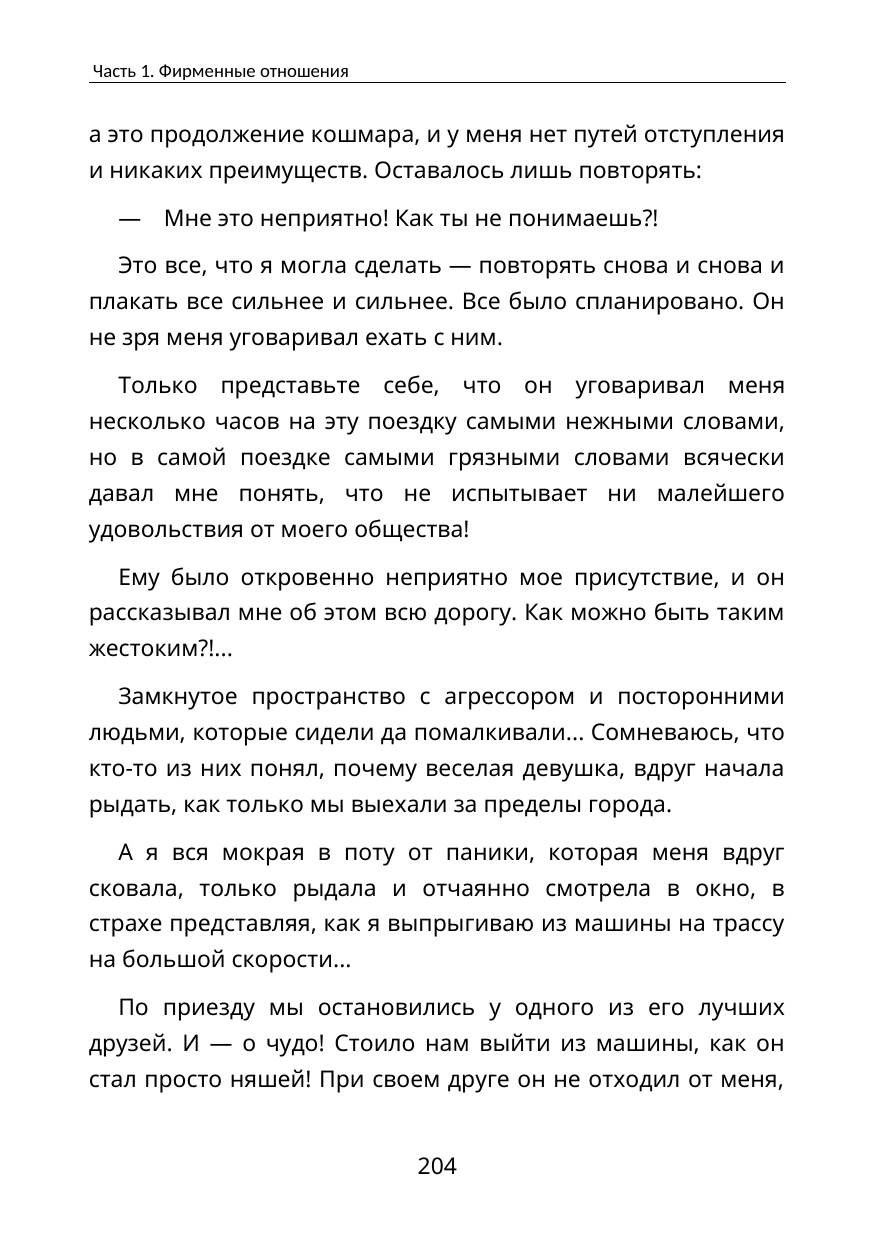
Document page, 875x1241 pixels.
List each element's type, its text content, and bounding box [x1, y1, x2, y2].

list Мне это неприятно! Как ты не понимаешь?! [88, 202, 786, 233]
text Замкнутое пространство с агрессором и посторонними людьми, которые сидели да помалкивали... Сомневаюсь, что кто-то из них понял, почему веселая девушка, вдруг начала рыдать, как только мы выехали за пределы города. [88, 680, 786, 819]
text А я вся мокрая в поту от паники, которая меня вдруг сковала, только рыдала и отчаянно смотрела в окно, в страхе представляя, как я выпрыгиваю из машины на трассу на большой скорости... [88, 836, 786, 974]
text Это все, что я могла сделать — повторять снова и снова и плакать все сильнее и сильнее. Все было спланировано. Он не зря меня уговаривал ехать с ним. [88, 249, 786, 352]
text Только представьте себе, что он уговаривал меня несколько часов на эту поездку самыми нежными словами, но в самой поездке самыми грязными словами всячески давал мне понять, что не испытывает ни малейшего удовольствия от моего общества! [88, 369, 786, 544]
text Ему было откровенно неприятно мое присутствие, и он рассказывал мне об этом всю дорогу. Как можно быть таким жестоким?!... [88, 560, 786, 663]
text По приезду мы остановились у одного из его лучших друзей. И — о чудо! Стоило нам выйти из машины, как он стал просто няшей! При своем друге он не отходил от меня, [88, 991, 786, 1094]
text а это продолжение кошмара, и у меня нет путей отступления и никаких преимуществ. Оставалось лишь повторять: [88, 118, 786, 185]
